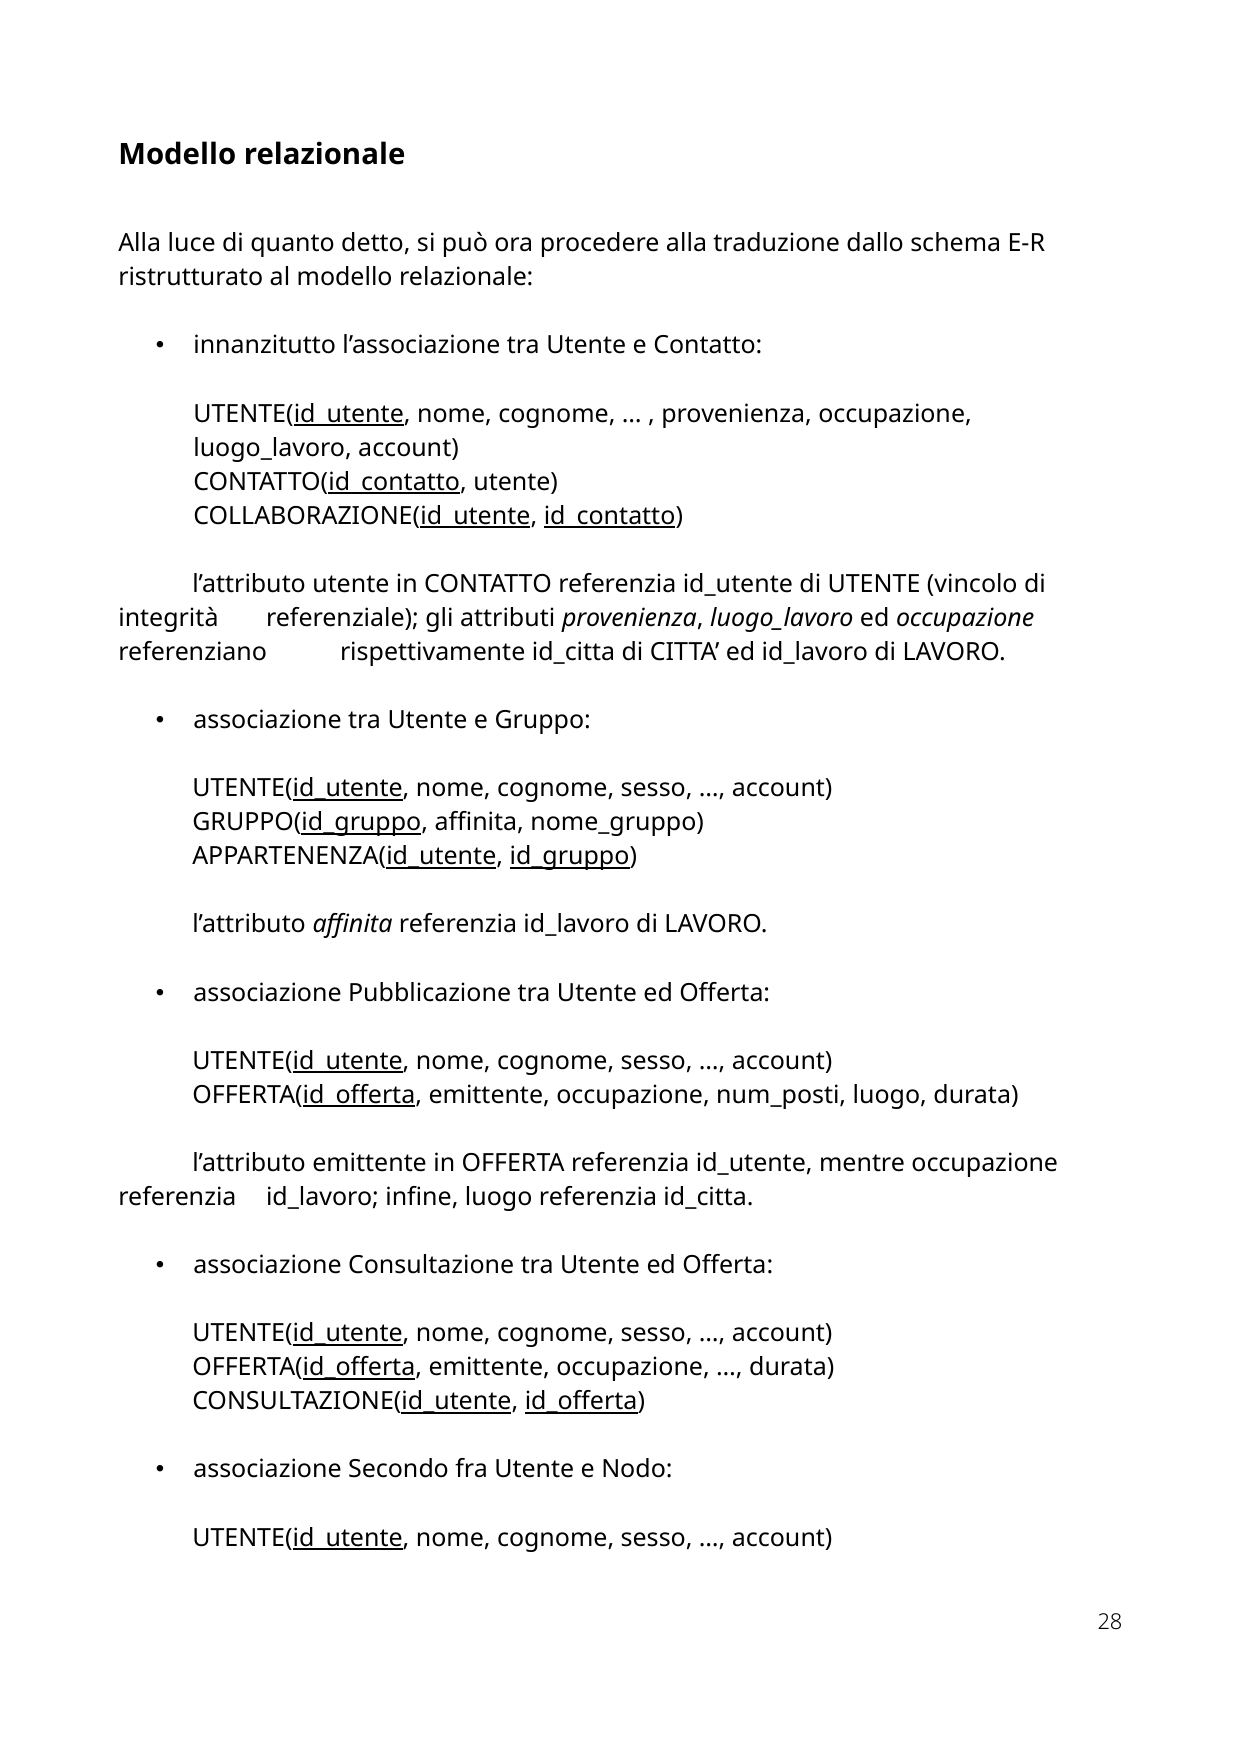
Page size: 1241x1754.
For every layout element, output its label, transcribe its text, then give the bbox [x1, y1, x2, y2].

text l’attributo affinita referenzia id_lavoro di LAVORO. [118, 906, 1122, 940]
text OFFERTA(id_offerta, emittente, occupazione, num_posti, luogo, durata) [118, 1076, 1122, 1111]
list associazione Secondo fra Utente e Nodo: [156, 1451, 1122, 1485]
text l’attributo emittente in OFFERTA referenzia id_utente, mentre occupazione referenzia id_lavoro; infine, luogo referenzia id_citta. [118, 1144, 1122, 1213]
text Alla luce di quanto detto, si può ora procedere alla traduzione dallo schema E-R ristrutturato al modello relazionale: [118, 225, 1122, 293]
list associazione Consultazione tra Utente ed Offerta: [156, 1247, 1122, 1281]
text CONSULTAZIONE(id_utente, id_offerta) [118, 1383, 1122, 1417]
list associazione tra Utente e Gruppo: [156, 702, 1122, 736]
text APPARTENENZA(id_utente, id_gruppo) [118, 838, 1122, 872]
text l’attributo utente in CONTATTO referenzia id_utente di UTENTE (vincolo di integrità referenziale); gli attributi provenienza, luogo_lavoro ed occupazione referenziano rispettivamente id_citta di CITTA’ ed id_lavoro di LAVORO. [118, 566, 1122, 668]
text GRUPPO(id_gruppo, affinita, nome_gruppo) [118, 804, 1122, 838]
list COLLABORAZIONE(id_utente, id_contatto) [156, 497, 1122, 531]
text UTENTE(id_utente, nome, cognome, sesso, …, account) [118, 1519, 1122, 1553]
list associazione Pubblicazione tra Utente ed Offerta: [156, 974, 1122, 1008]
list innanzitutto l’associazione tra Utente e Contatto: [156, 327, 1122, 361]
text UTENTE(id_utente, nome, cognome, sesso, …, account) [118, 770, 1122, 804]
text UTENTE(id_utente, nome, cognome, sesso, …, account) [118, 1315, 1122, 1349]
subtitle Modello relazionale [118, 133, 1122, 173]
list CONTATTO(id_contatto, utente) [156, 463, 1122, 497]
text OFFERTA(id_offerta, emittente, occupazione, …, durata) [118, 1349, 1122, 1383]
text UTENTE(id_utente, nome, cognome, sesso, …, account) [118, 1042, 1122, 1076]
list UTENTE(id_utente, nome, cognome, … , provenienza, occupazione, luogo_lavoro, account) [156, 395, 1122, 463]
